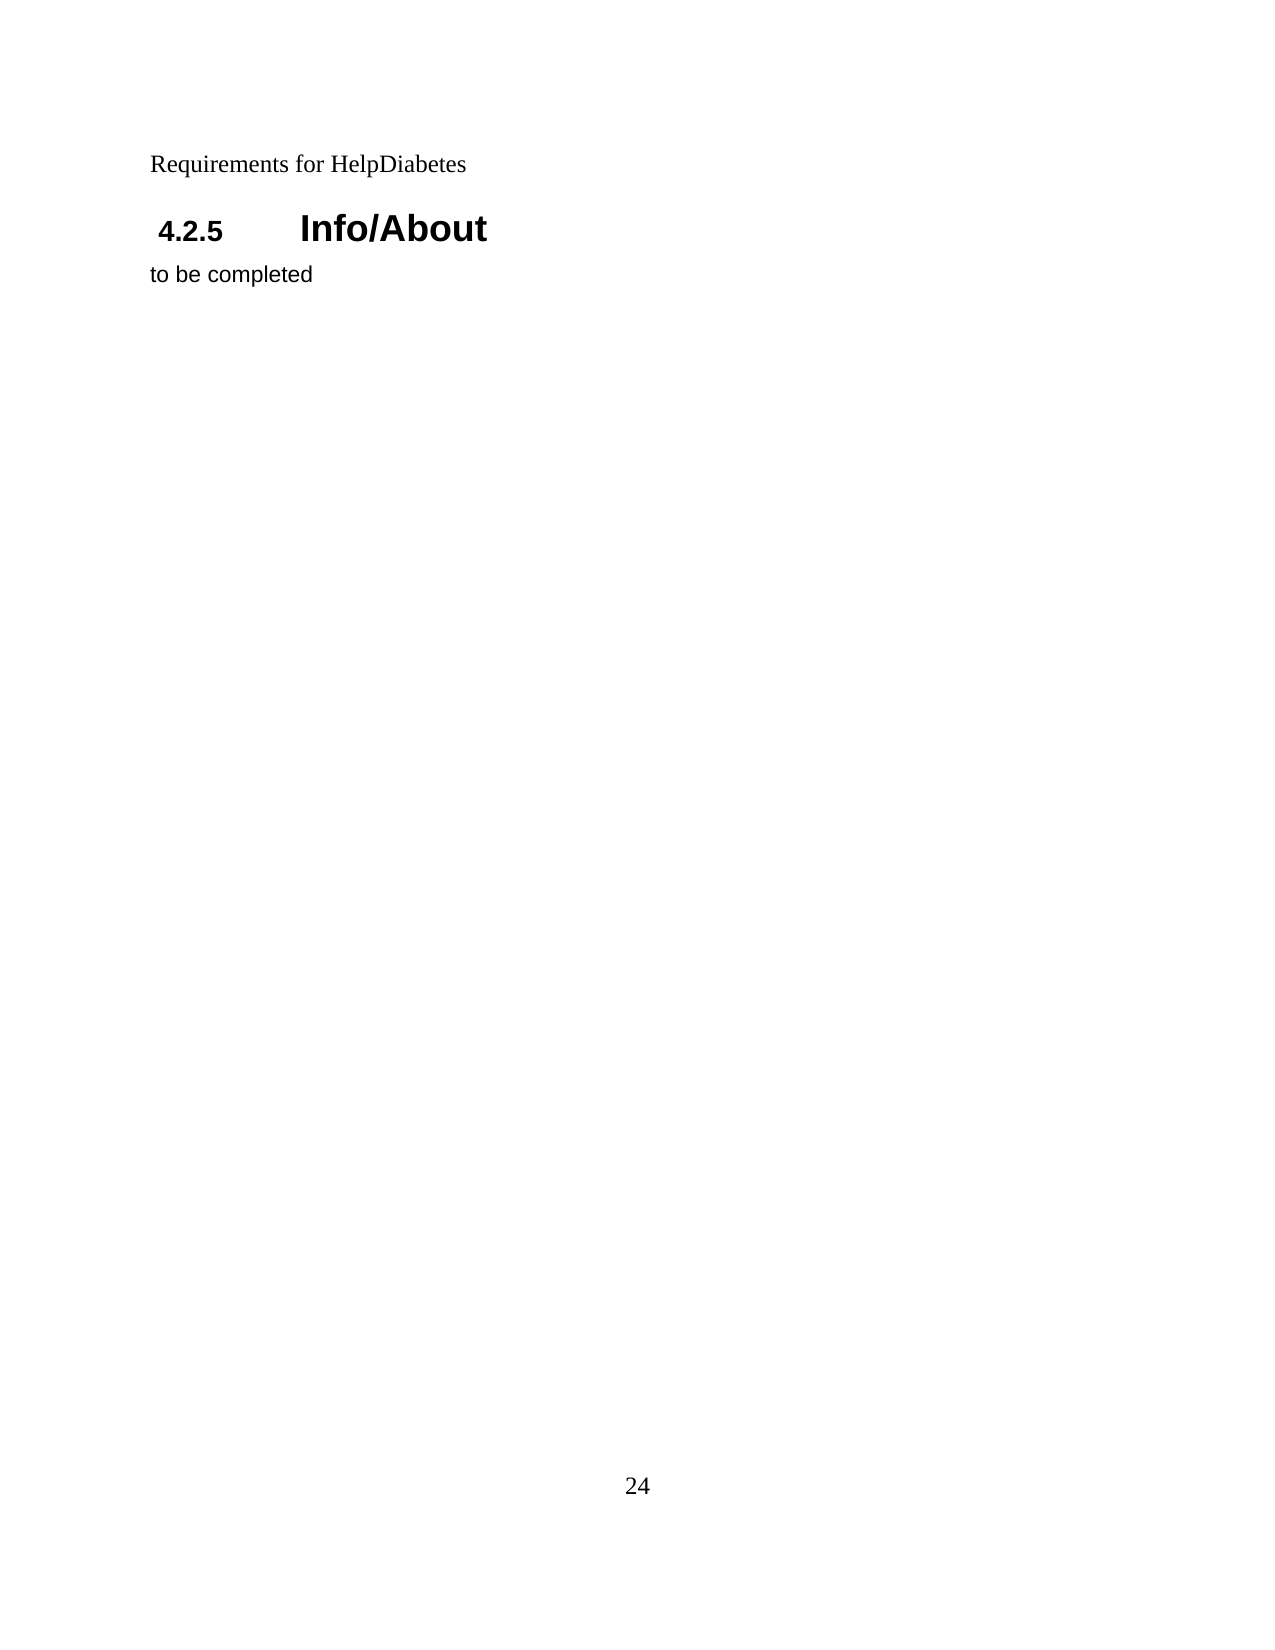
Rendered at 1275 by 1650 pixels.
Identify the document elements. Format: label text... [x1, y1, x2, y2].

subtitle Info/About [150, 207, 1125, 249]
text to be completed [150, 262, 1125, 287]
